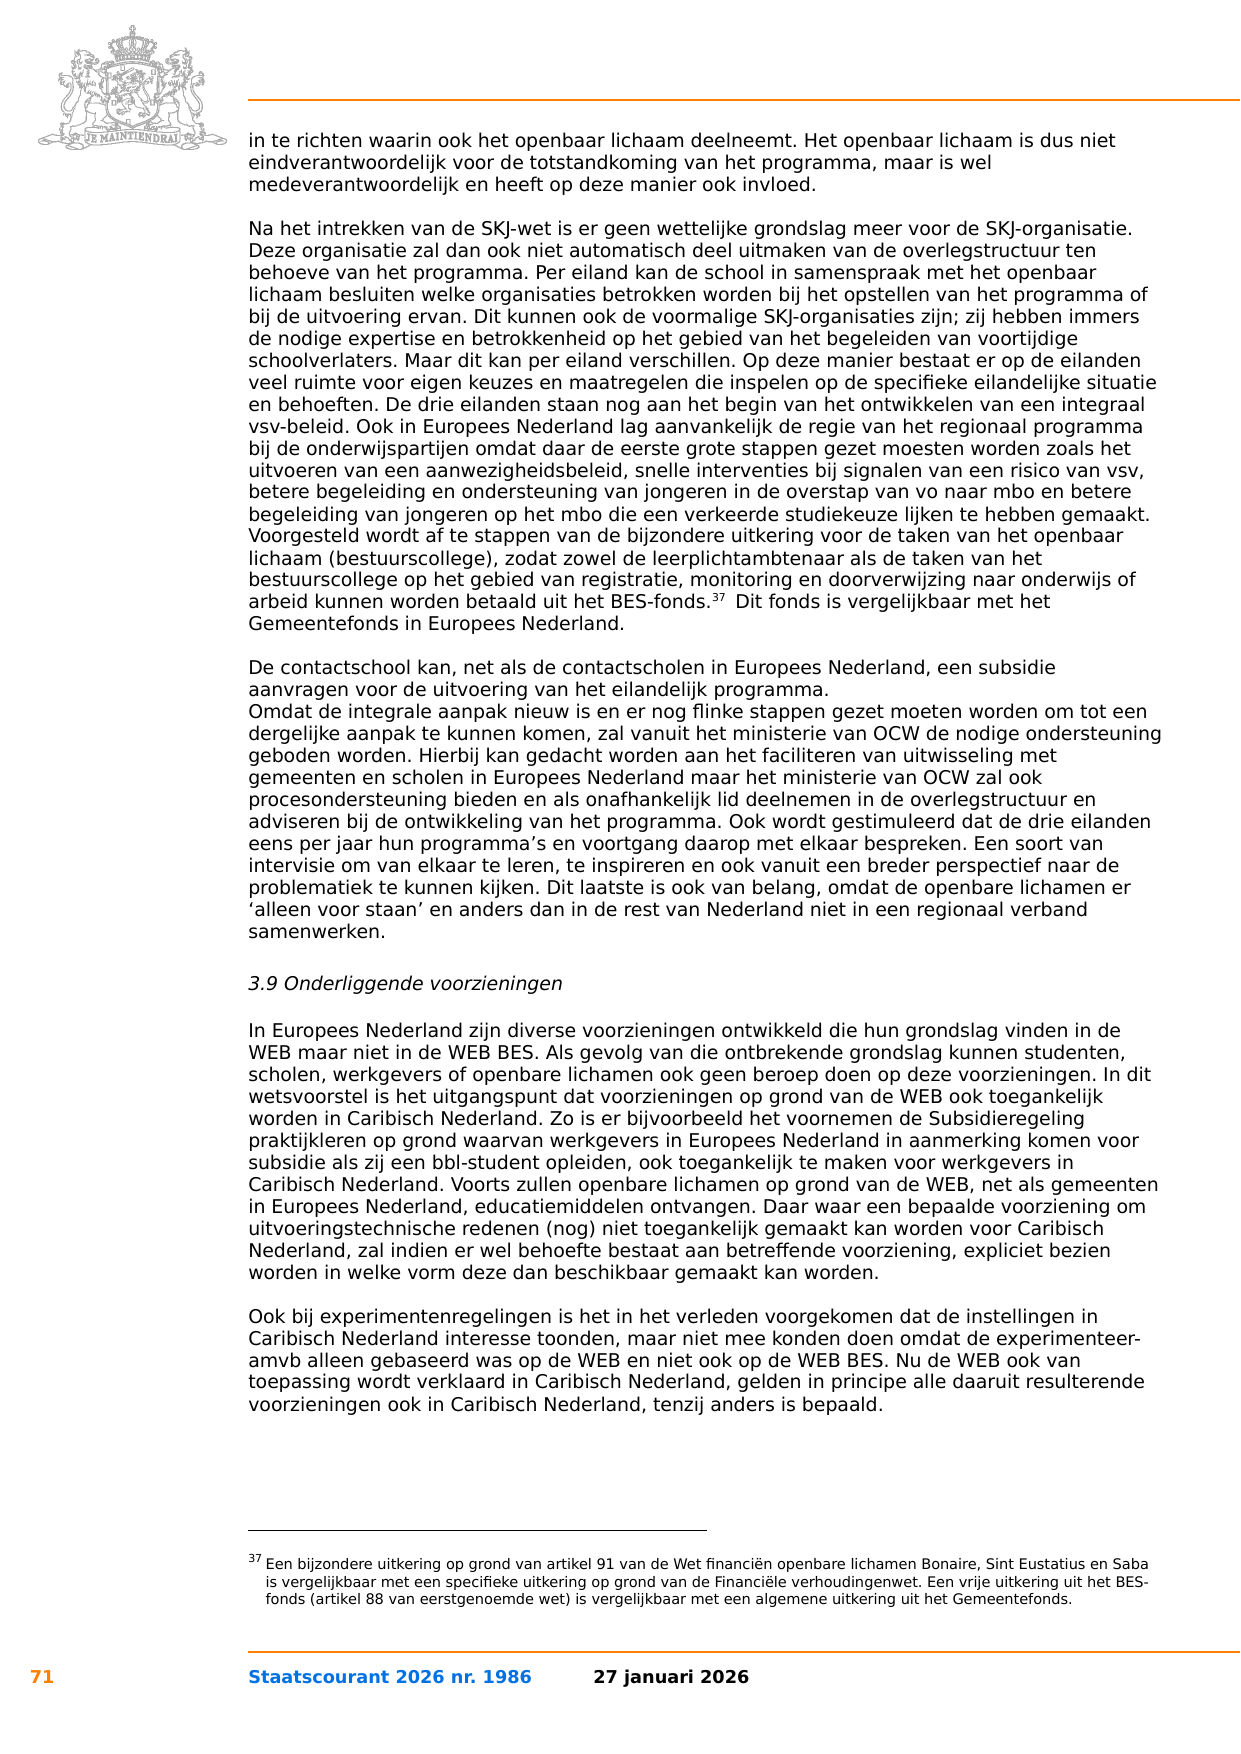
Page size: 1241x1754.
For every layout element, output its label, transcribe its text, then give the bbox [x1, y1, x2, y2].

text Na het intrekken van de SKJ-wet is er geen wettelijke grondslag meer voor de SKJ-organisatie. Deze organisatie zal dan ook niet automatisch deel uitmaken van de overlegstructuur ten behoeve van het programma. Per eiland kan de school in samenspraak met het openbaar lichaam besluiten welke organisaties betrokken worden bij het opstellen van het programma of bij de uitvoering ervan. Dit kunnen ook de voormalige SKJ-organisaties zijn; zij hebben immers de nodige expertise en betrokkenheid op het gebied van het begeleiden van voortijdige schoolverlaters. Maar dit kan per eiland verschillen. Op deze manier bestaat er op de eilanden veel ruimte voor eigen keuzes en maatregelen die inspelen op de specifieke eilandelijke situatie en behoeften. De drie eilanden staan nog aan het begin van het ontwikkelen van een integraal vsv-beleid. Ook in Europees Nederland lag aanvankelijk de regie van het regionaal programma bij de onderwijspartijen omdat daar de eerste grote stappen gezet moesten worden zoals het uitvoeren van een aanwezigheidsbeleid, snelle interventies bij signalen van een risico van vsv, betere begeleiding en ondersteuning van jongeren in de overstap van vo naar mbo en betere begeleiding van jongeren op het mbo die een verkeerde studiekeuze lijken te hebben gemaakt. [248, 218, 1163, 525]
text in te richten waarin ook het openbaar lichaam deelneemt. Het openbaar lichaam is dus niet eindverantwoordelijk voor de totstandkoming van het programma, maar is wel medeverantwoordelijk en heeft op deze manier ook invloed. [248, 130, 1163, 196]
text Omdat de integrale aanpak nieuw is en er nog flinke stappen gezet moeten worden om tot een dergelijke aanpak te kunnen komen, zal vanuit het ministerie van OCW de nodige ondersteuning geboden worden. Hierbij kan gedacht worden aan het faciliteren van uitwisseling met gemeenten en scholen in Europees Nederland maar het ministerie van OCW zal ook procesondersteuning bieden en als onafhankelijk lid deelnemen in de overlegstructuur en adviseren bij de ontwikkeling van het programma. Ook wordt gestimuleerd dat de drie eilanden eens per jaar hun programma’s en voortgang daarop met elkaar bespreken. Een soort van intervisie om van elkaar te leren, te inspireren en ook vanuit een breder perspectief naar de problematiek te kunnen kijken. Dit laatste is ook van belang, omdat de openbare lichamen er ‘alleen voor staan’ en anders dan in de rest van Nederland niet in een regionaal verband samenwerken. [248, 701, 1163, 943]
text De contactschool kan, net als de contactscholen in Europees Nederland, een subsidie aanvragen voor de uitvoering van het eilandelijk programma. [248, 657, 1163, 701]
text Voorgesteld wordt af te stappen van de bijzondere uitkering voor de taken van het openbaar lichaam (bestuurscollege), zodat zowel de leerplichtambtenaar als de taken van het bestuurscollege op het gebied van registratie, monitoring en doorverwijzing naar onderwijs of arbeid kunnen worden betaald uit het BES-fonds. Dit fonds is vergelijkbaar met het Gemeentefonds in Europees Nederland. [248, 525, 1163, 635]
text In Europees Nederland zijn diverse voorzieningen ontwikkeld die hun grondslag vinden in de WEB maar niet in de WEB BES. Als gevolg van die ontbrekende grondslag kunnen studenten, scholen, werkgevers of openbare lichamen ook geen beroep doen op deze voorzieningen. In dit wetsvoorstel is het uitgangspunt dat voorzieningen op grond van de WEB ook toegankelijk worden in Caribisch Nederland. Zo is er bijvoorbeeld het voornemen de Subsidieregeling praktijkleren op grond waarvan werkgevers in Europees Nederland in aanmerking komen voor subsidie als zij een bbl-student opleiden, ook toegankelijk te maken voor werkgevers in Caribisch Nederland. Voorts zullen openbare lichamen op grond van de WEB, net als gemeenten in Europees Nederland, educatiemiddelen ontvangen. Daar waar een bepaalde voorziening om uitvoeringstechnische redenen (nog) niet toegankelijk gemaakt kan worden voor Caribisch Nederland, zal indien er wel behoefte bestaat aan betreffende voorziening, expliciet bezien worden in welke vorm deze dan beschikbaar gemaakt kan worden. [248, 1020, 1163, 1284]
text Een bijzondere uitkering op grond van artikel 91 van de Wet financiën openbare lichamen Bonaire, Sint Eustatius en Saba is vergelijkbaar met een specifieke uitkering op grond van de Financiële verhoudingenwet. Een vrije uitkering uit het BES-fonds (artikel 88 van eerstgenoemde wet) is vergelijkbaar met een algemene uitkering uit het Gemeentefonds. [248, 1552, 1163, 1608]
subtitle 3.9 Onderliggende voorzieningen [248, 973, 1163, 995]
picture [38, 25, 227, 150]
text Ook bij experimentenregelingen is het in het verleden voorgekomen dat de instellingen in Caribisch Nederland interesse toonden, maar niet mee konden doen omdat de experimenteer-amvb alleen gebaseerd was op de WEB en niet ook op de WEB BES. Nu de WEB ook van toepassing wordt verklaard in Caribisch Nederland, gelden in principe alle daaruit resulterende voorzieningen ook in Caribisch Nederland, tenzij anders is bepaald. [248, 1306, 1163, 1415]
